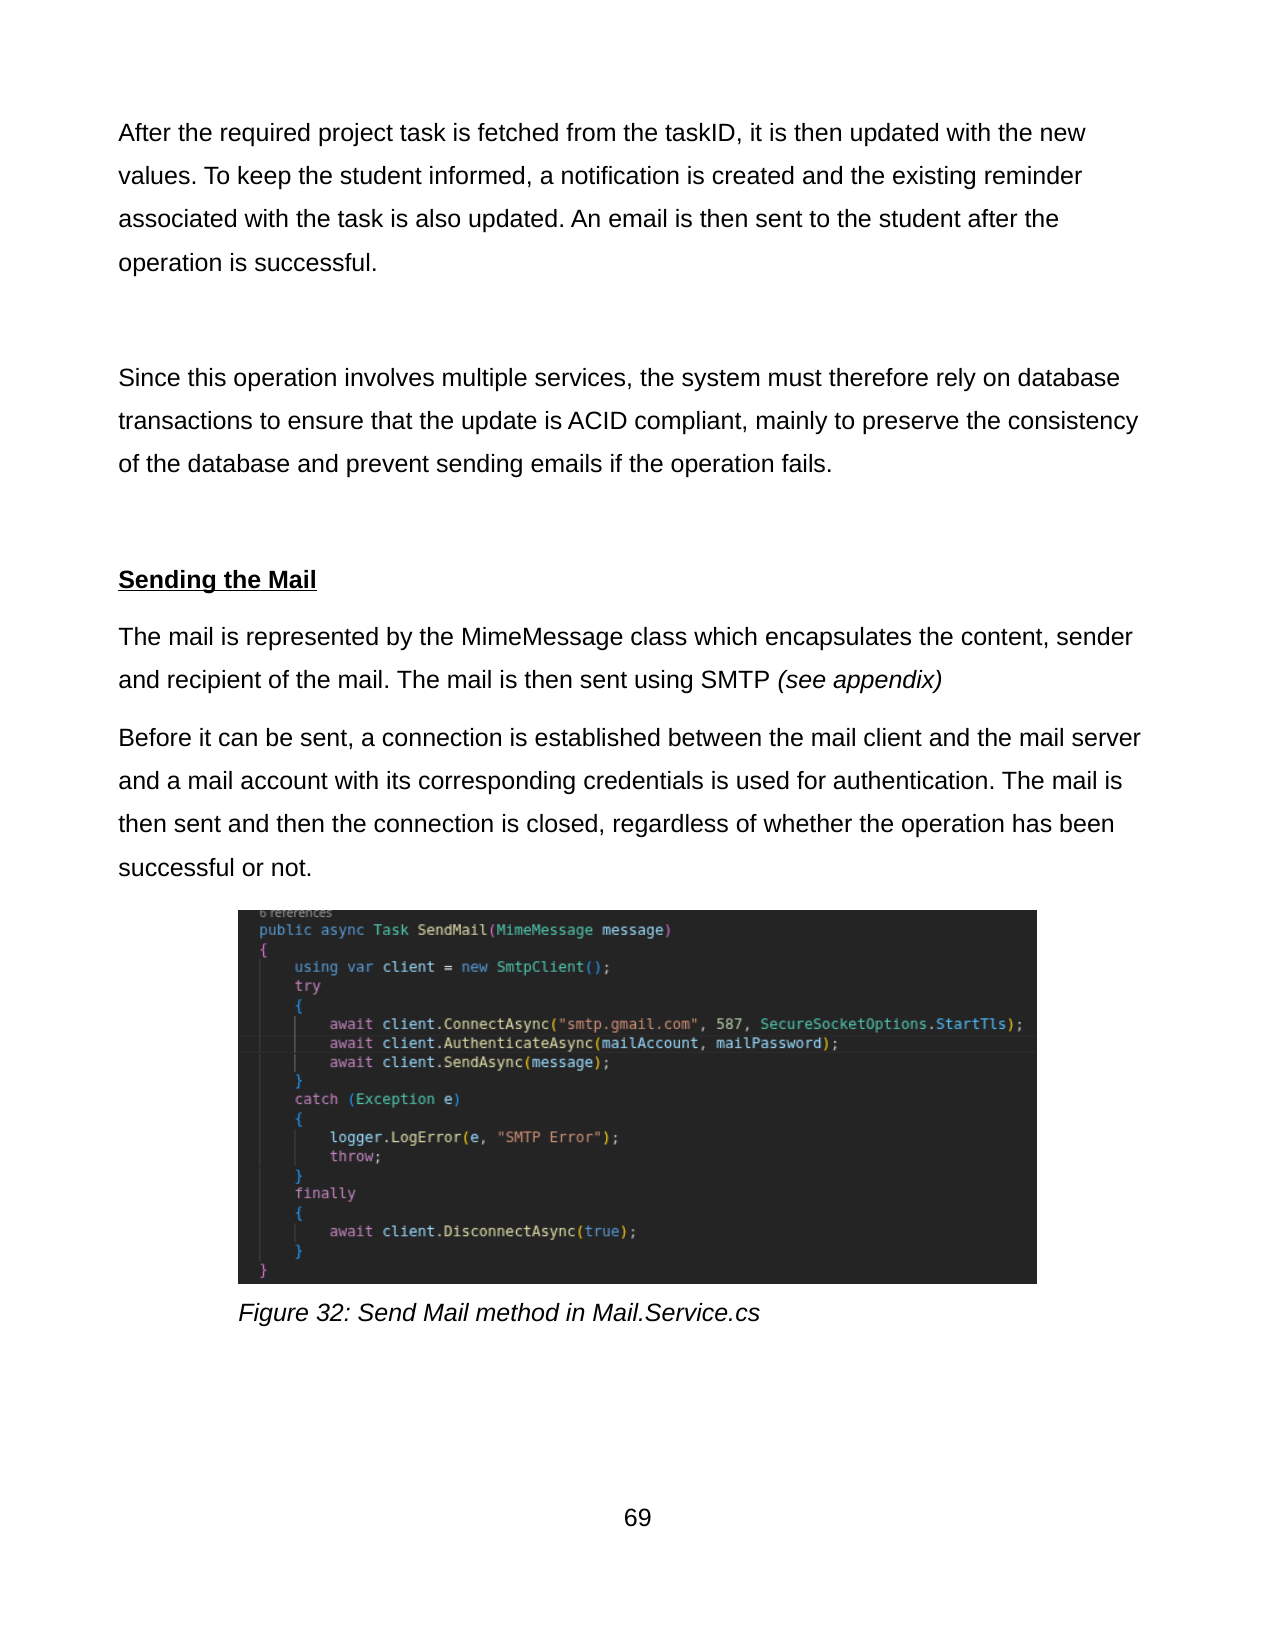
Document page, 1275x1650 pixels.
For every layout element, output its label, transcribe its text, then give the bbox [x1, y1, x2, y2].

picture [238, 910, 1037, 1284]
text After the required project task is fetched from the taskID, it is then updated with the new values. To keep the student informed, a notification is created and the existing reminder associated with the task is also updated. An email is then sent to the student after the operation is successful. [118, 118, 1157, 276]
text Sending the Mail [118, 564, 1157, 593]
text Before it can be sent, a connection is established between the mail client and the mail server and a mail account with its corresponding credentials is used for authentication. The mail is then sent and then the connection is closed, regardless of whether the operation has been successful or not. [118, 723, 1157, 881]
text The mail is represented by the MimeMessage class which encapsulates the content, sender and recipient of the mail. The mail is then sent using SMTP (see appendix) [118, 622, 1157, 694]
text Figure 32: Send Mail method in Mail.Service.cs [238, 1284, 1037, 1327]
text Since this operation involves multiple services, the system must therefore rely on database transactions to ensure that the update is ACID compliant, mainly to preserve the consistency of the database and prevent sending emails if the operation fails. [118, 363, 1157, 478]
